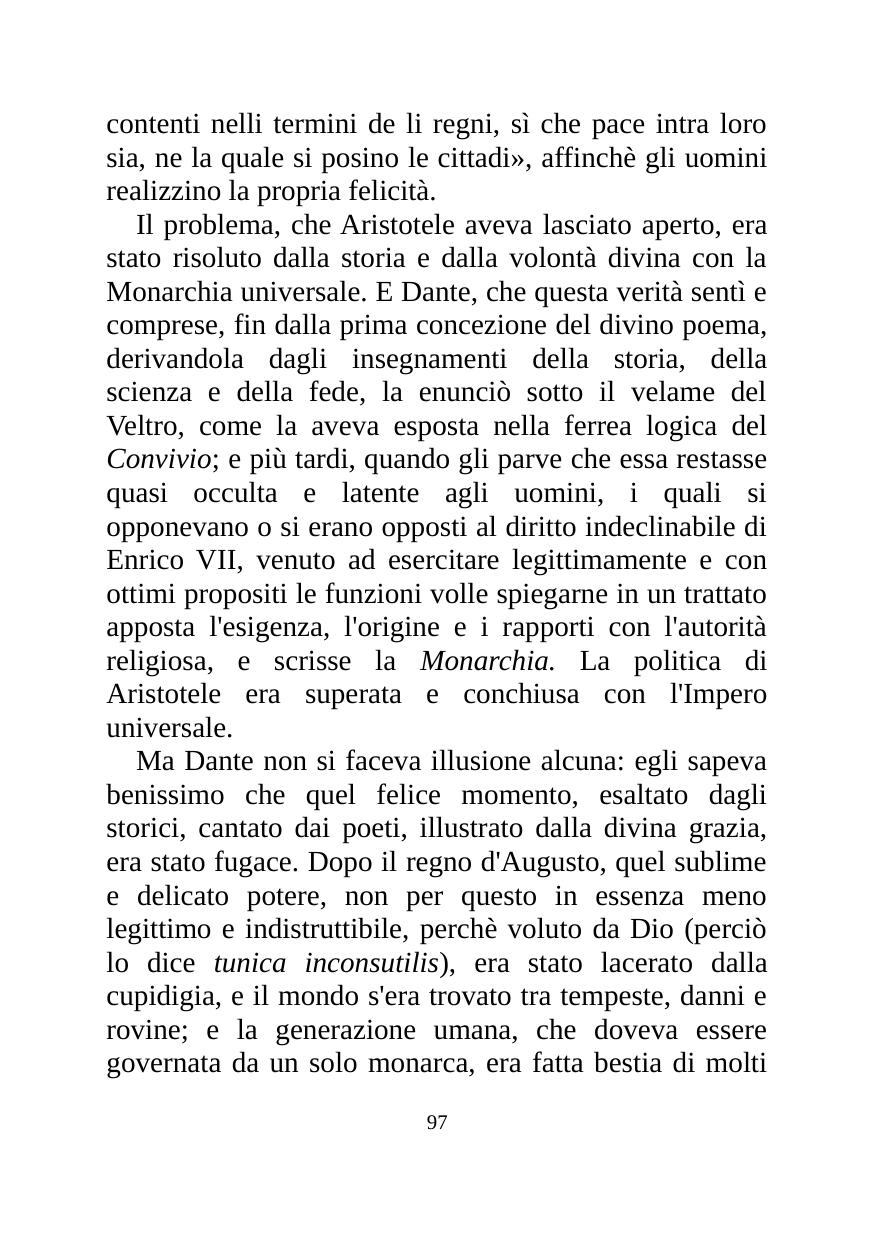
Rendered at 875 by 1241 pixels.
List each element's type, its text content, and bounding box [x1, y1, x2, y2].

text Il problema, che Aristotele aveva lasciato aperto, era stato risoluto dalla storia e dalla volontà divina con la Monarchia universale. E Dante, che questa verità sentì e comprese, fin dalla prima concezione del divino poema, derivandola dagli insegnamenti della storia, della scienza e della fede, la enunciò sotto il velame del Veltro, come la aveva esposta nella ferrea logica del Convivio; e più tardi, quando gli parve che essa restasse quasi occulta e latente agli uomini, i quali si opponevano o si erano opposti al diritto indeclinabile di Enrico VII, venuto ad esercitare legittimamente e con ottimi propositi le funzioni volle spiegarne in un trattato apposta l'esigenza, l'origine e i rapporti con l'autorità religiosa, e scrisse la Monarchia. La politica di Aristotele era superata e conchiusa con l'Impero universale. [106, 207, 768, 743]
text contenti nelli termini de li regni, sì che pace intra loro sia, ne la quale si posino le cittadi», affinchè gli uomini realizzino la propria felicità. [106, 106, 768, 207]
text Ma Dante non si faceva illusione alcuna: egli sapeva benissimo che quel felice momento, esaltato dagli storici, cantato dai poeti, illustrato dalla divina grazia, era stato fugace. Dopo il regno d'Augusto, quel sublime e delicato potere, non per questo in essenza meno legittimo e indistruttibile, perchè voluto da Dio (perciò lo dice tunica inconsutilis), era stato lacerato dalla cupidigia, e il mondo s'era trovato tra tempeste, danni e rovine; e la generazione umana, che doveva essere governata da un solo monarca, era fatta bestia di molti [106, 743, 768, 1079]
